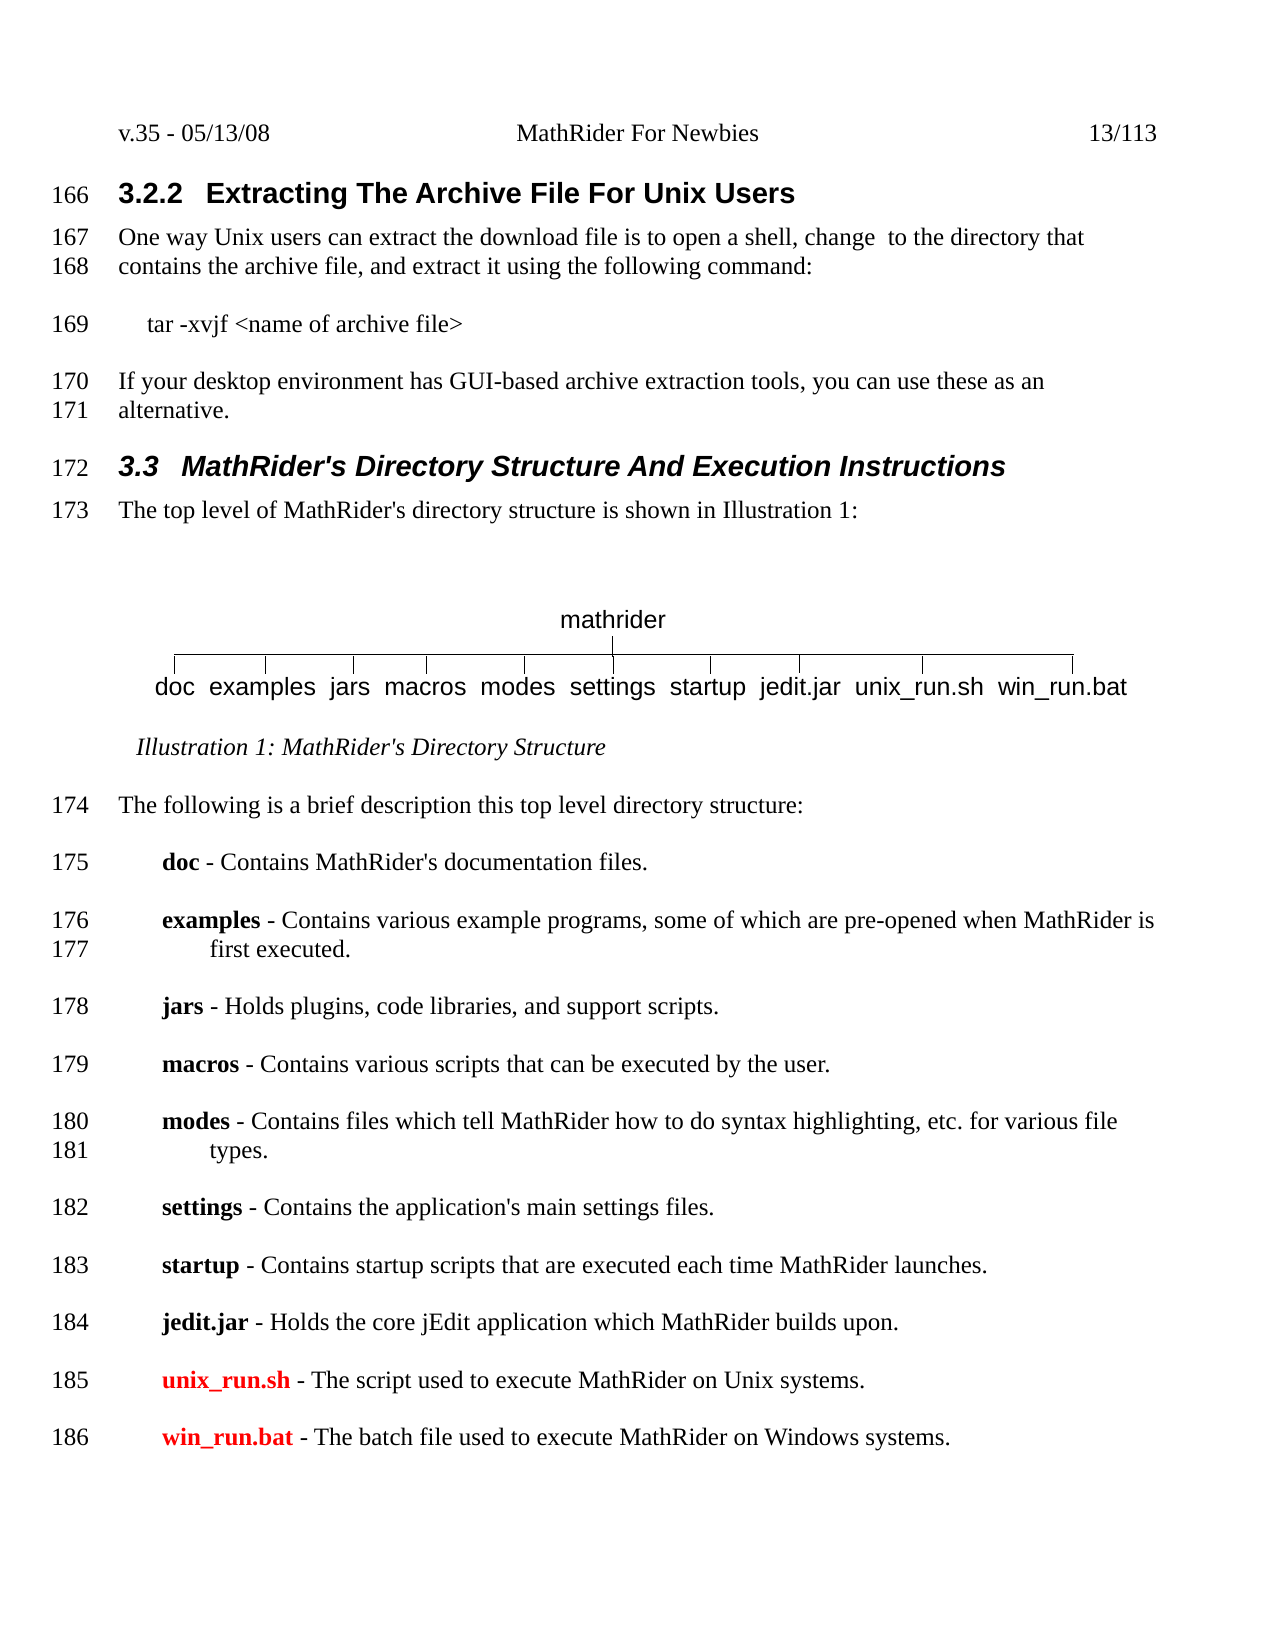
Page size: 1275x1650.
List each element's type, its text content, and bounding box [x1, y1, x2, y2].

subtitle MathRider's Directory Structure And Execution Instructions [118, 449, 1157, 482]
text jedit.jar - Holds the core jEdit application which MathRider builds upon. [162, 1307, 1157, 1336]
text If your desktop environment has GUI-based archive extraction tools, you can use these as an alternative. [118, 366, 1157, 424]
text startup - Contains startup scripts that are executed each time MathRider launches. [162, 1250, 1157, 1279]
text examples - Contains various example programs, some of which are pre-opened when MathRider is first executed. [162, 905, 1157, 962]
text tar -xvjf <name of archive file> [147, 309, 1157, 337]
text modes - Contains files which tell MathRider how to do syntax highlighting, etc. for various file types. [162, 1106, 1157, 1164]
text settings - Contains the application's main settings files. [162, 1192, 1157, 1221]
text The following is a brief description this top level directory structure: [118, 790, 1157, 819]
text jars - Holds plugins, code libraries, and support scripts. [162, 991, 1157, 1020]
text unix_run.sh - The script used to execute MathRider on Unix systems. [162, 1365, 1157, 1394]
text macros - Contains various scripts that can be executed by the user. [162, 1049, 1157, 1077]
text doc - Contains MathRider's documentation files. [162, 847, 1157, 876]
text One way Unix users can extract the download file is to open a shell, change to the directory that contains the archive file, and extract it using the following command: [118, 222, 1157, 280]
text win_run.bat - The batch file used to execute MathRider on Windows systems. [162, 1422, 1157, 1451]
text The top level of MathRider's directory structure is shown in Illustration 1: [118, 495, 1157, 523]
subtitle Extracting The Archive File For Unix Users [118, 176, 1157, 210]
text Illustration 1: MathRider's Directory Structure [136, 578, 1153, 761]
